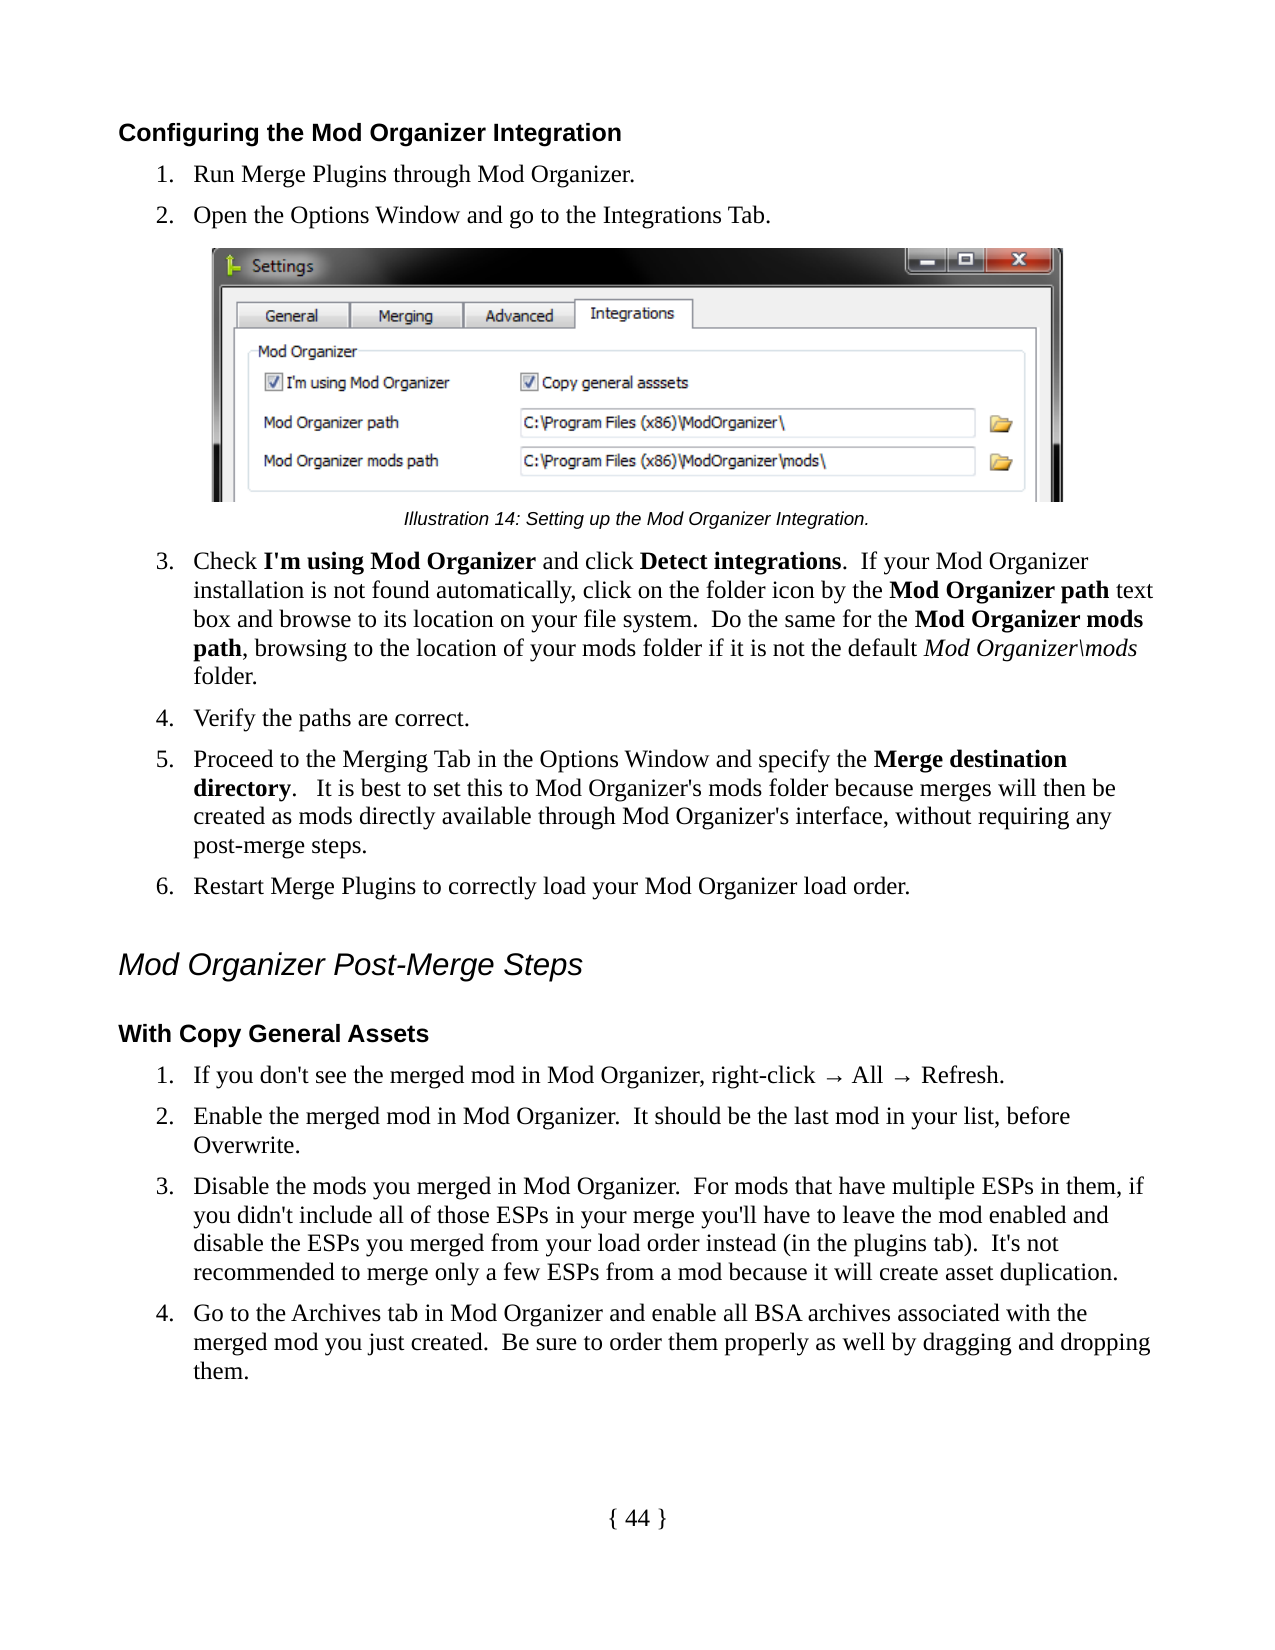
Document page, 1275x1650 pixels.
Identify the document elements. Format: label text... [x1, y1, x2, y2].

list Enable the merged mod in Mod Organizer. It should be the last mod in your list, before Overwrite. [156, 1101, 1157, 1158]
list Check I'm using Mod Organizer and click Detect integrations. If your Mod Organizer installation is not found automatically, click on the folder icon by the Mod Organizer path text box and browse to its location on your file system. Do the same for the Mod Organizer mods path, browsing to the location of your mods folder if it is not the default Mod Organizer\mods folder. [156, 502, 1157, 690]
list Proceed to the Merging Tab in the Options Window and specify the Merge destination directory. It is best to set this to Mod Organizer's mods folder because merges will then be created as mods directly available through Mod Organizer's interface, without requiring any post-merge steps. [156, 744, 1157, 859]
list Run Merge Plugins through Mod Organizer. [156, 159, 1157, 188]
subtitle Configuring the Mod Organizer Integration [118, 118, 1157, 147]
list Go to the Archives tab in Mod Organizer and enable all BSA archives associated with the merged mod you just created. Be sure to order them properly as well by dragging and dropping them. [156, 1298, 1157, 1385]
list If you don't see the merged mod in Mod Organizer, right-click → All → Refresh. [156, 1060, 1157, 1088]
list Open the Options Window and go to the Integrations Tab. [156, 201, 1157, 229]
subtitle With Copy General Assets [118, 1018, 1157, 1047]
list Disable the mods you merged in Mod Organizer. For mods that have multiple ESPs in them, if you didn't include all of those ESPs in your merge you'll have to leave the mod enabled and disable the ESPs you merged from your load order instead (in the plugins tab). It's not recommended to merge only a few ESPs from a mod because it will create asset duplication. [156, 1171, 1157, 1286]
picture [211, 248, 1064, 502]
list Illustration 14: Setting up the Mod Organizer Integration. [211, 502, 1064, 529]
list Restart Merge Plugins to correctly load your Mod Organizer load order. [156, 871, 1157, 900]
subtitle Mod Organizer Post-Merge Steps [118, 946, 1157, 982]
list Verify the paths are correct. [156, 703, 1157, 731]
